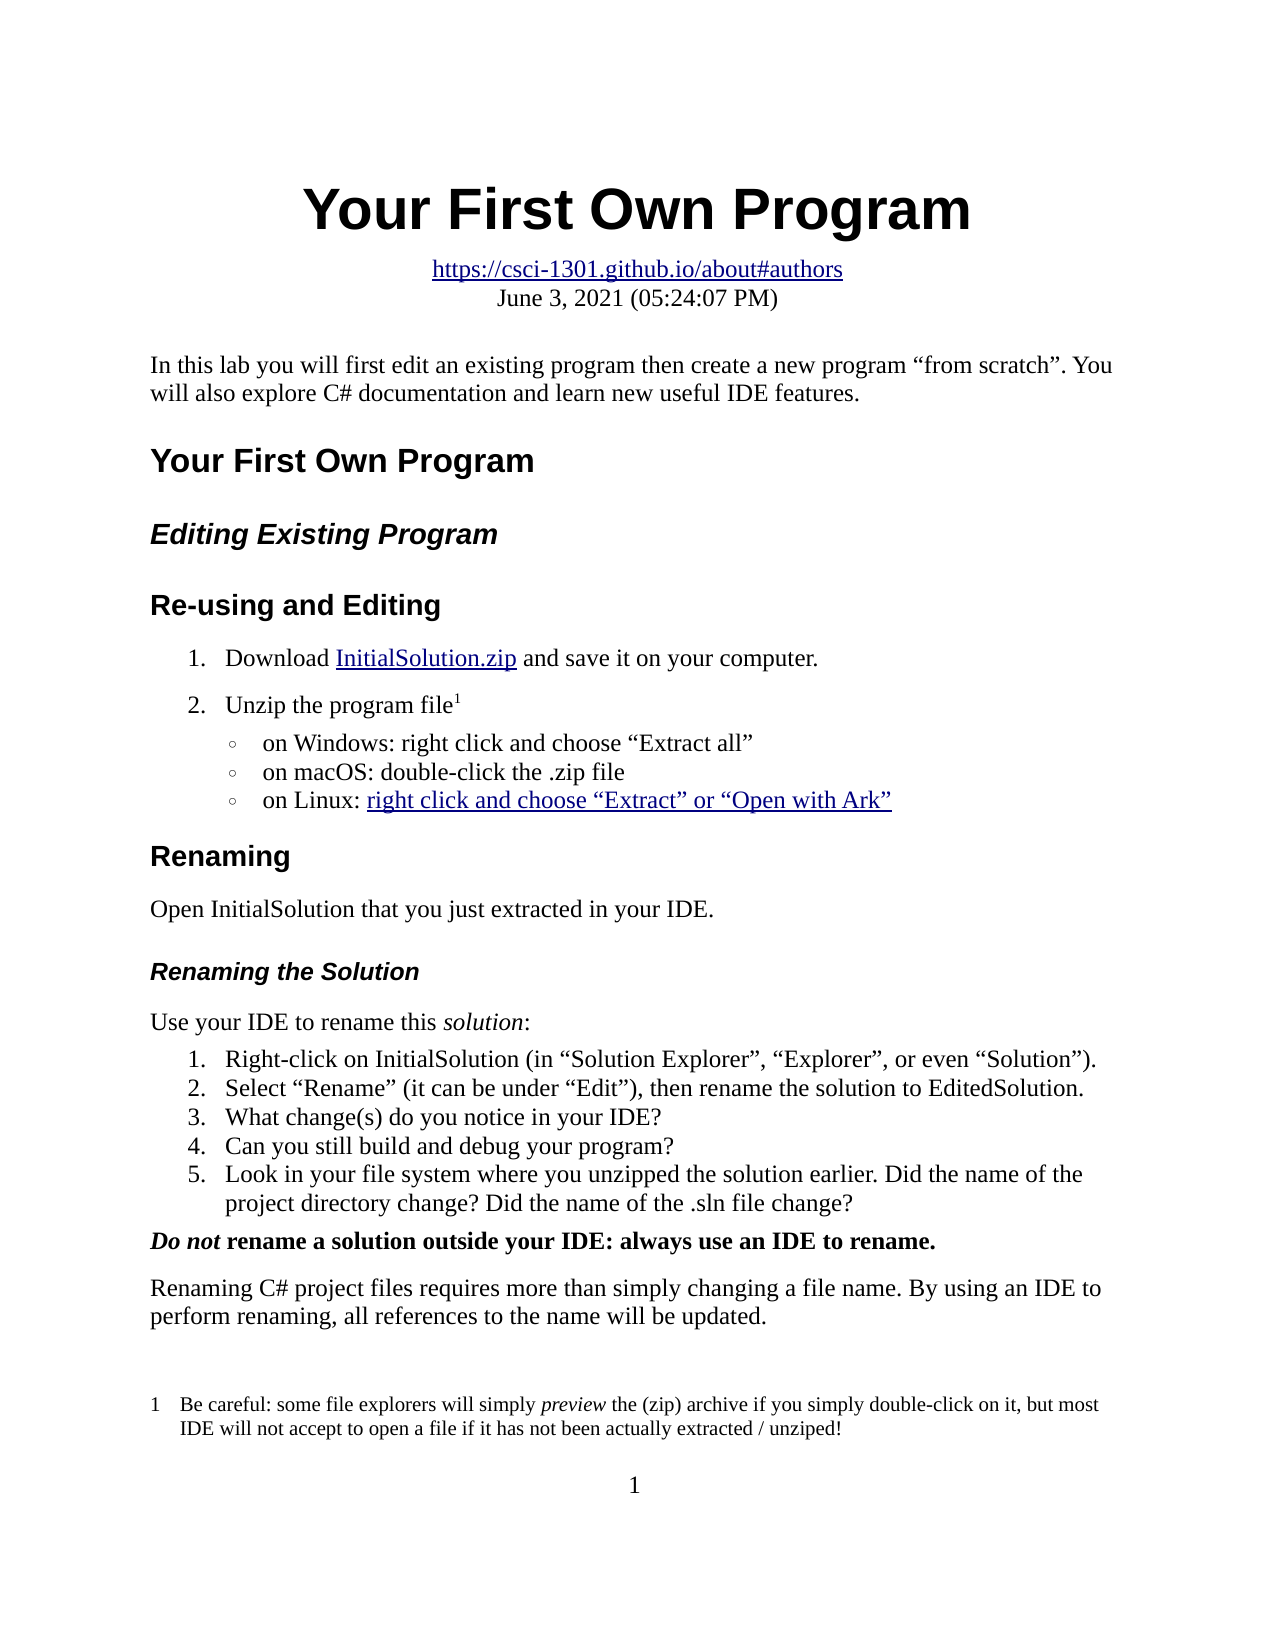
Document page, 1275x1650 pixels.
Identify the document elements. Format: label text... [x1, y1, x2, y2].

list Right-click on InitialSolution (in “Solution Explorer”, “Explorer”, or even “Solution”). [187, 1044, 1125, 1073]
subtitle Re-using and Editing [150, 588, 1125, 622]
subtitle Editing Existing Program [150, 517, 1125, 551]
text In this lab you will first edit an existing program then create a new program “from scratch”. You will also explore C# documentation and learn new useful IDE features. [150, 350, 1125, 407]
list Unzip the program file [187, 690, 1125, 719]
text June 3, 2021 (05:24:07 PM) [150, 283, 1125, 312]
text Open InitialSolution that you just extracted in your IDE. [150, 894, 1125, 923]
list on Windows: right click and choose “Extract all” [225, 728, 1125, 757]
list on macOS: double-click the .zip file [225, 757, 1125, 785]
subtitle Renaming the Solution [150, 957, 1125, 985]
list on Linux: right click and choose “Extract” or “Open with Ark” [225, 785, 1125, 814]
title Your First Own Program [150, 175, 1125, 242]
text Renaming C# project files requires more than simply changing a file name. By using an IDE to perform renaming, all references to the name will be updated. [150, 1273, 1125, 1330]
text Use your IDE to rename this solution: [150, 1007, 1125, 1036]
text https://csci-1301.github.io/about#authors [150, 254, 1125, 283]
text Do not rename a solution outside your IDE: always use an IDE to rename. [150, 1226, 1125, 1255]
list Look in your file system where you unzipped the solution earlier. Did the name of the project directory change? Did the name of the .sln file change? [187, 1159, 1125, 1217]
subtitle Renaming [150, 839, 1125, 873]
list Download InitialSolution.zip and save it on your computer. [187, 643, 1125, 672]
list Can you still build and debug your program? [187, 1131, 1125, 1159]
list Select “Rename” (it can be under “Edit”), then rename the solution to EditedSolution. [187, 1073, 1125, 1102]
list Be careful: some file explorers will simply preview the (zip) archive if you simply double-click on it, but most IDE will not accept to open a file if it has not been actually extracted / unziped! [150, 1392, 1125, 1440]
subtitle Your First Own Program [150, 441, 1125, 480]
list What change(s) do you notice in your IDE? [187, 1102, 1125, 1131]
